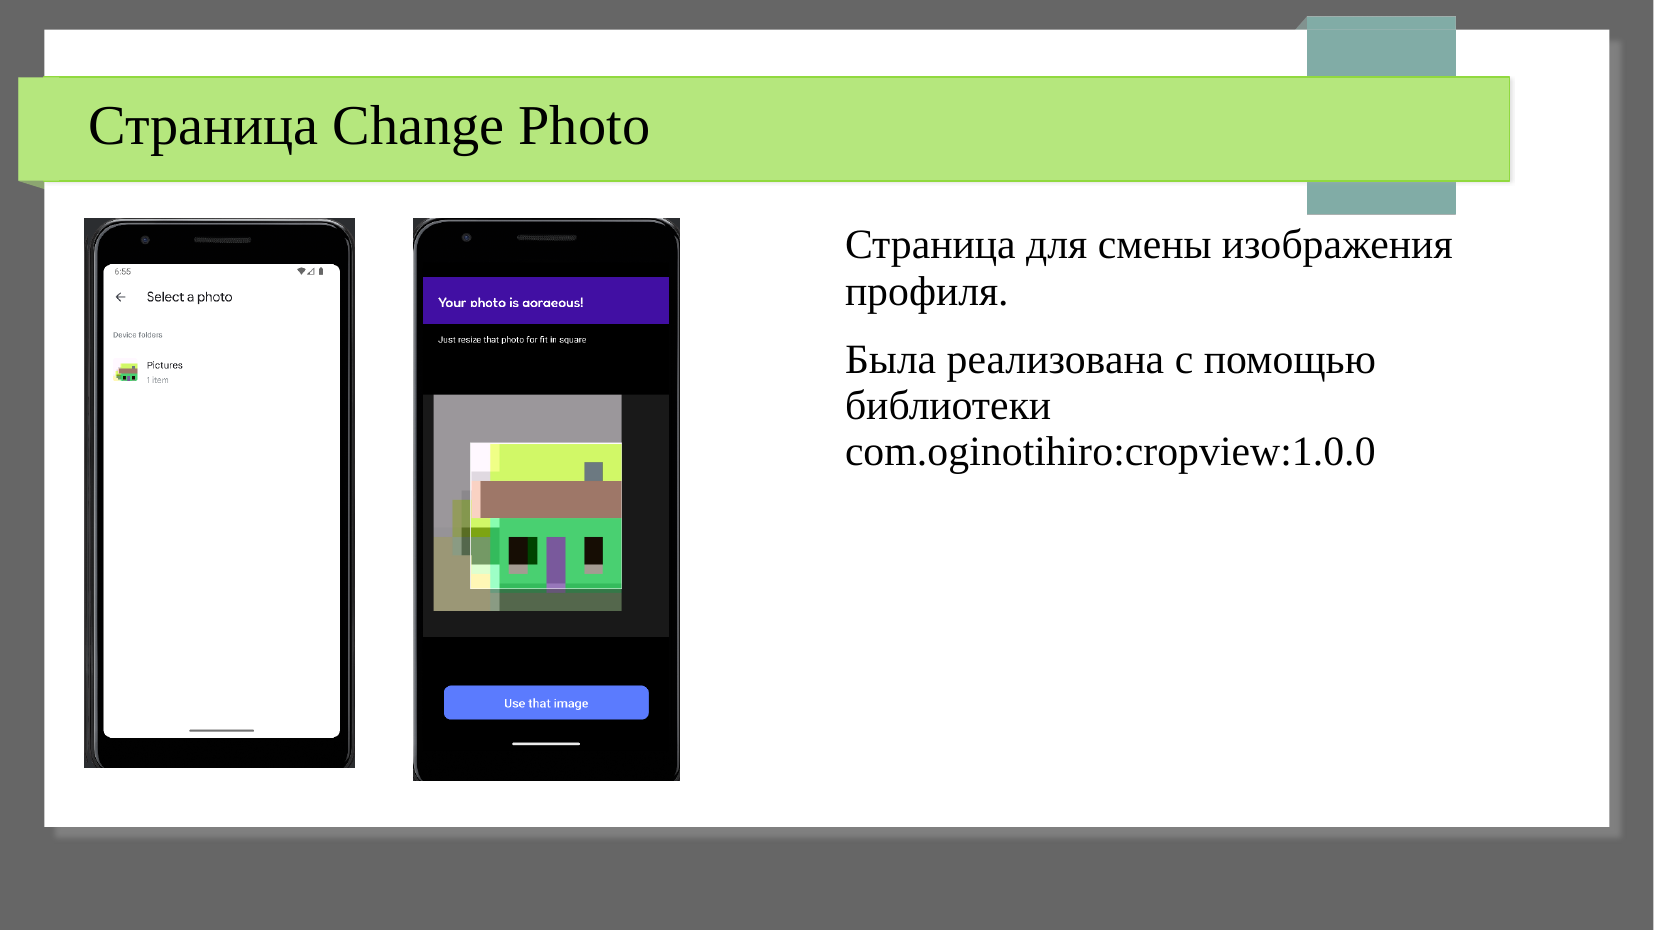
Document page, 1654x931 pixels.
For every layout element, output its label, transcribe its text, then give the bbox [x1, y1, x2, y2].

picture [413, 218, 680, 781]
list Страница для смены изображения профиля. Была реализована с помощью библиотеки com.oginotihiro:cropview:1.0.0 [845, 221, 1566, 813]
picture [84, 218, 355, 768]
title Страница Change Photo [88, 73, 1506, 178]
